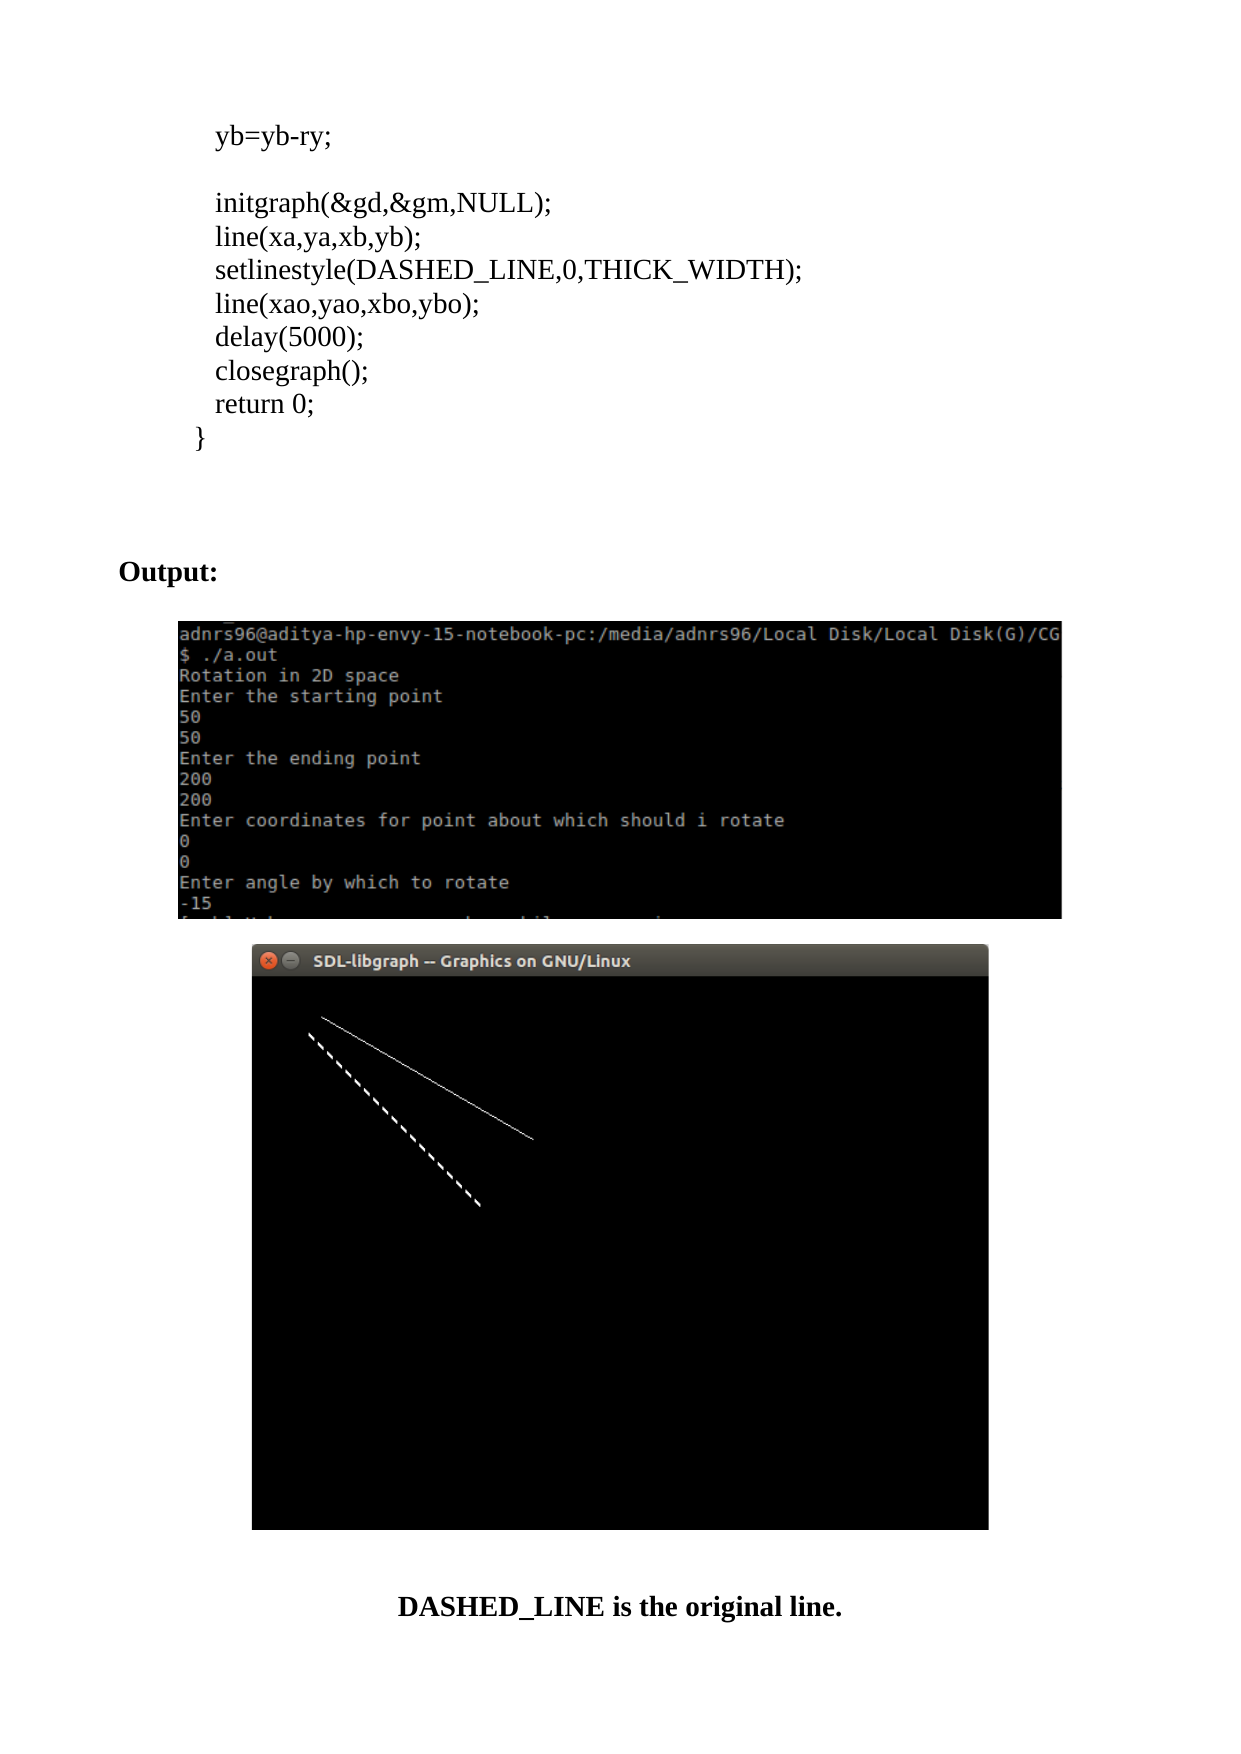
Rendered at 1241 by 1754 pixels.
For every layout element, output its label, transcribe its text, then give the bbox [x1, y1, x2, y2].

picture [251, 944, 989, 1530]
text DASHED_LINE is the original line. [118, 1589, 1122, 1622]
picture [178, 621, 1063, 919]
text setlinestyle(DASHED_LINE,0,THICK_WIDTH); [193, 252, 1122, 286]
text initgraph(&gd,&gm,NULL); [193, 185, 1122, 219]
text yb=yb-ry; [193, 118, 1122, 152]
text closegraph(); [193, 353, 1122, 386]
text Output: [118, 554, 1122, 588]
text } [193, 420, 1122, 453]
text line(xao,yao,xbo,ybo); [193, 286, 1122, 319]
text return 0; [193, 386, 1122, 420]
text line(xa,ya,xb,yb); [193, 219, 1122, 252]
text delay(5000); [193, 319, 1122, 353]
